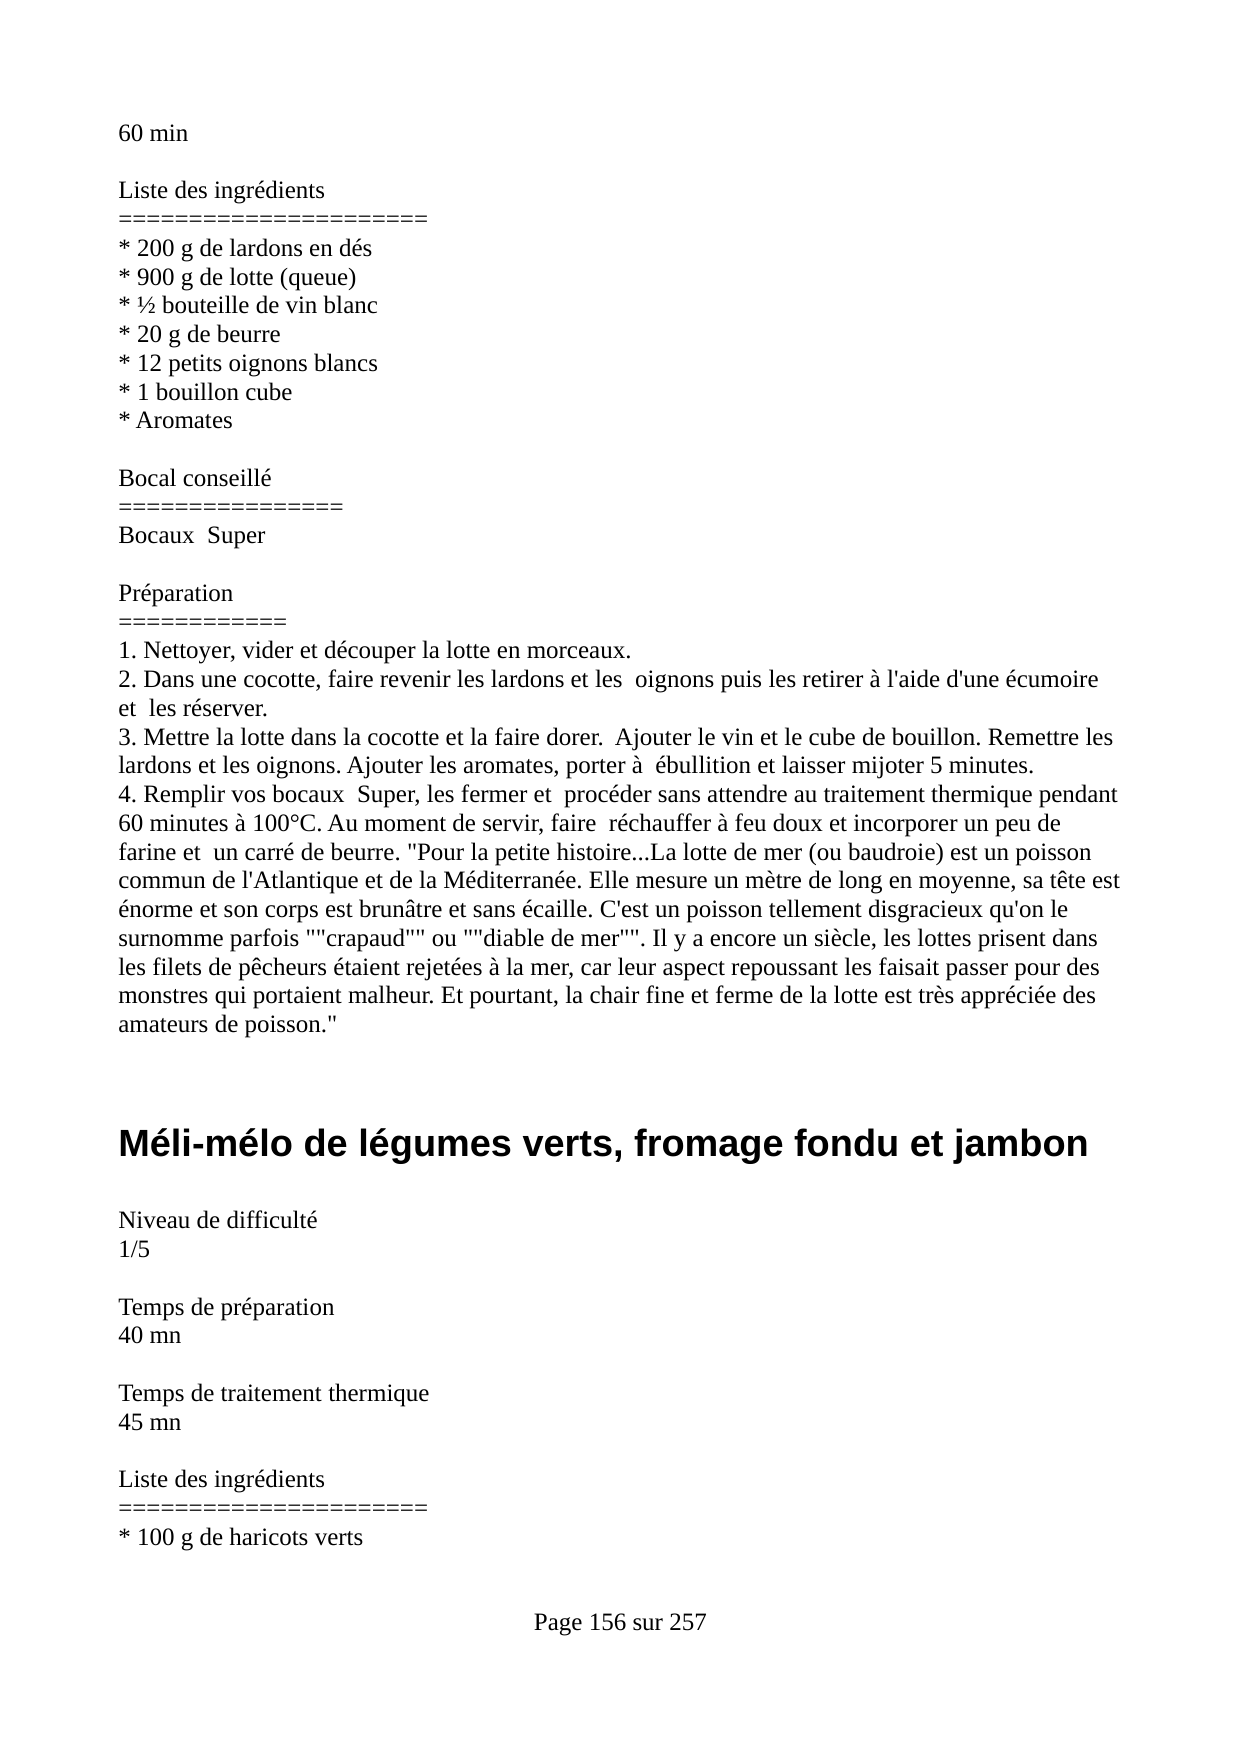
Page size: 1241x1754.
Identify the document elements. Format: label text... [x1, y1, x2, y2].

text * 200 g de lardons en dés [118, 233, 1122, 262]
text Préparation [118, 578, 1122, 607]
text * 900 g de lotte (queue) [118, 262, 1122, 291]
text ====================== [118, 204, 1122, 233]
text Niveau de difficulté [118, 1206, 1122, 1234]
text 1/5 [118, 1234, 1122, 1263]
subtitle Méli-mélo de légumes verts, fromage fondu et jambon [118, 1121, 1122, 1164]
text 45 mn [118, 1407, 1122, 1436]
text Temps de préparation [118, 1292, 1122, 1321]
text ================ [118, 492, 1122, 521]
text 1. Nettoyer, vider et découper la lotte en morceaux. [118, 636, 1122, 664]
text 2. Dans une cocotte, faire revenir les lardons et les oignons puis les retirer à l'aide d'une écumoire et les réserver. [118, 664, 1122, 722]
text Bocal conseillé [118, 463, 1122, 492]
text 40 mn [118, 1321, 1122, 1349]
text Bocaux Super [118, 521, 1122, 549]
text * 100 g de haricots verts [118, 1522, 1122, 1551]
text Liste des ingrédients [118, 1464, 1122, 1493]
text * 20 g de beurre [118, 319, 1122, 348]
text * ½ bouteille de vin blanc [118, 291, 1122, 319]
text 3. Mettre la lotte dans la cocotte et la faire dorer. Ajouter le vin et le cube de bouillon. Remettre les lardons et les oignons. Ajouter les aromates, porter à ébullition et laisser mijoter 5 minutes. [118, 722, 1122, 779]
text * 1 bouillon cube [118, 377, 1122, 406]
text ====================== [118, 1493, 1122, 1522]
text 60 min [118, 118, 1122, 147]
text * 12 petits oignons blancs [118, 348, 1122, 377]
text Liste des ingrédients [118, 176, 1122, 204]
text Temps de traitement thermique [118, 1378, 1122, 1407]
text * Aromates [118, 406, 1122, 434]
text 4. Remplir vos bocaux Super, les fermer et procéder sans attendre au traitement thermique pendant 60 minutes à 100°C. Au moment de servir, faire réchauffer à feu doux et incorporer un peu de farine et un carré de beurre. "Pour la petite histoire...La lotte de mer (ou baudroie) est un poisson commun de l'Atlantique et de la Méditerranée. Elle mesure un mètre de long en moyenne, sa tête est énorme et son corps est brunâtre et sans écaille. C'est un poisson tellement disgracieux qu'on le surnomme parfois ""crapaud"" ou ""diable de mer"". Il y a encore un siècle, les lottes prisent dans les filets de pêcheurs étaient rejetées à la mer, car leur aspect repoussant les faisait passer pour des monstres qui portaient malheur. Et pourtant, la chair fine et ferme de la lotte est très appréciée des amateurs de poisson." [118, 779, 1122, 1038]
text ============ [118, 607, 1122, 636]
